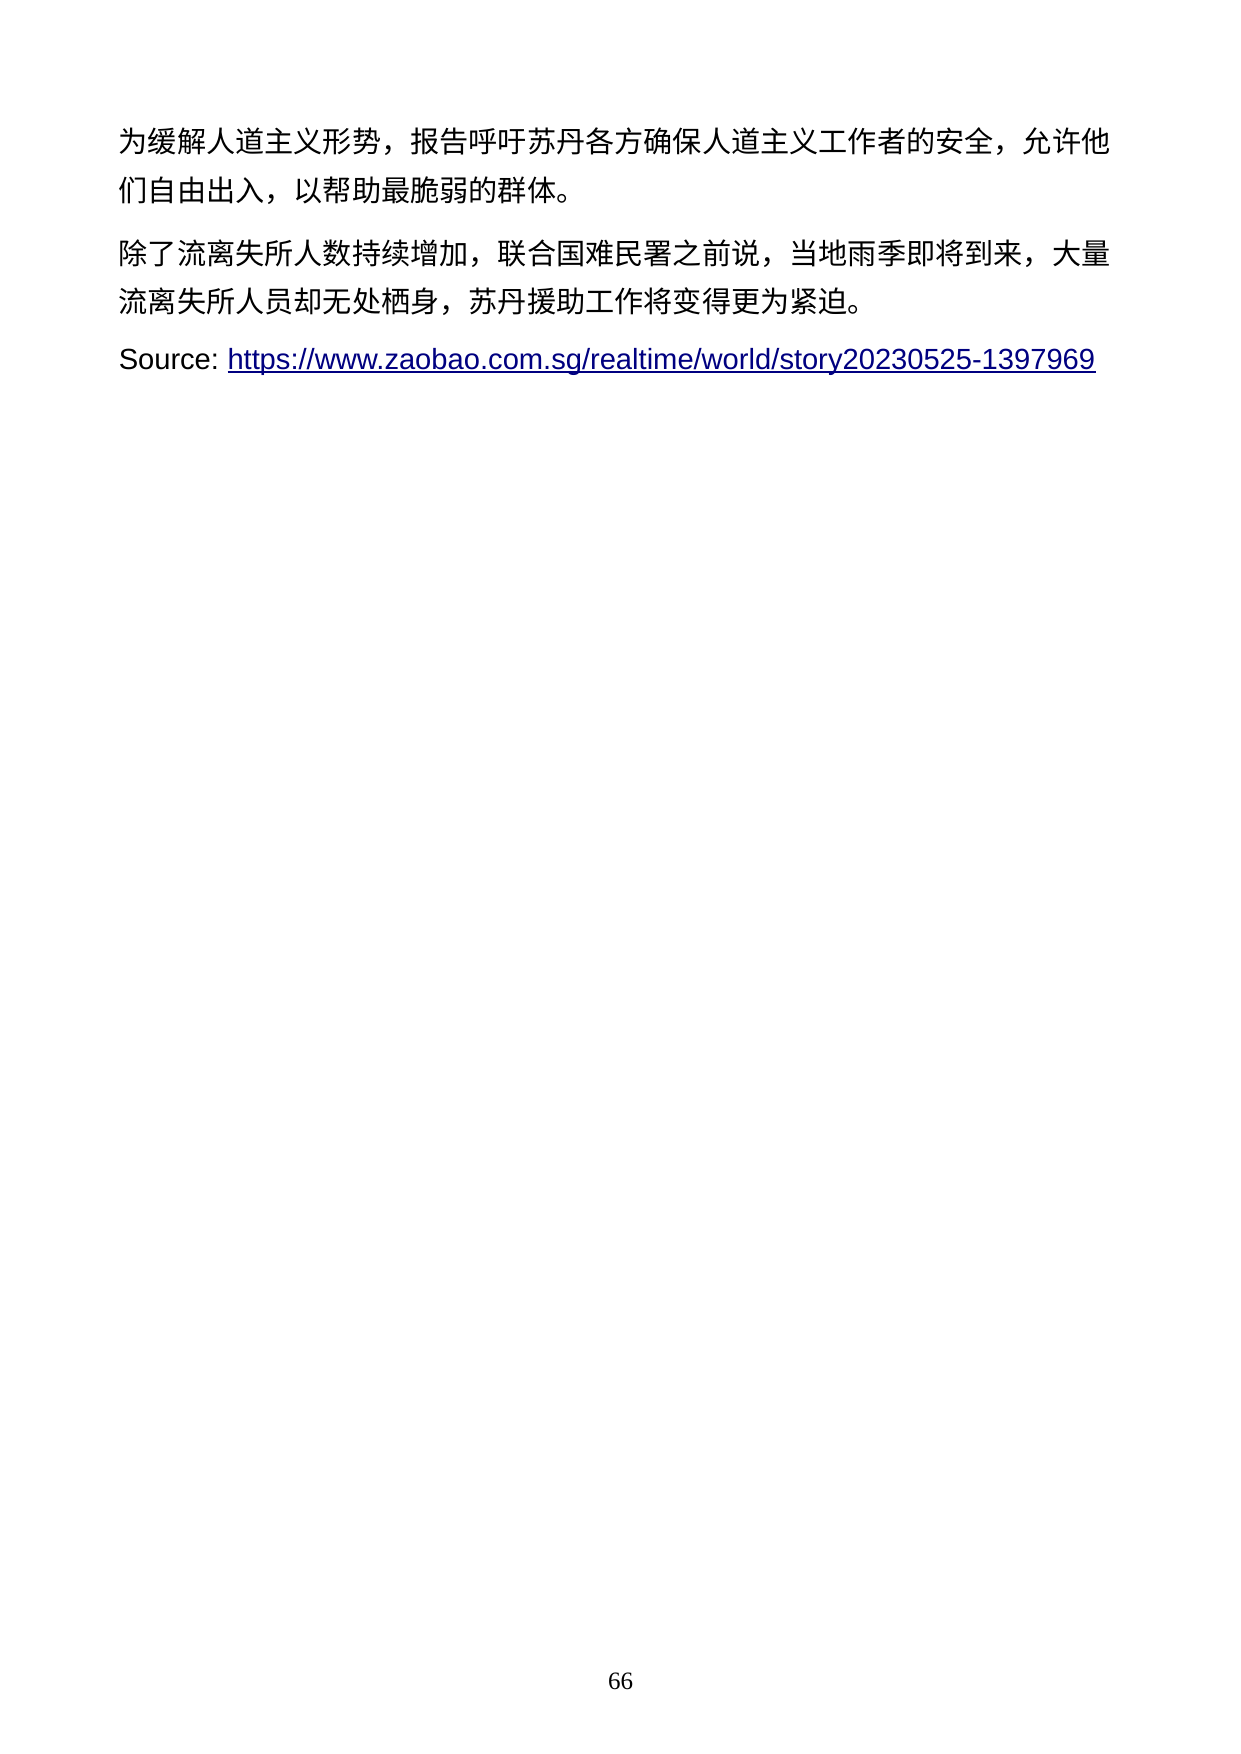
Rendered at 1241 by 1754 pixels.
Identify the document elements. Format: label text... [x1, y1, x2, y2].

text Source: https://www.zaobao.com.sg/realtime/world/story20230525-1397969 [118, 342, 1122, 375]
text 除了流离失所人数持续增加，联合国难民署之前说，当地雨季即将到来，大量流离失所人员却无处栖身，苏丹援助工作将变得更为紧迫。 [118, 230, 1122, 321]
text 为缓解人道主义形势，报告呼吁苏丹各方确保人道主义工作者的安全，允许他们自由出入，以帮助最脆弱的群体。 [118, 118, 1122, 209]
